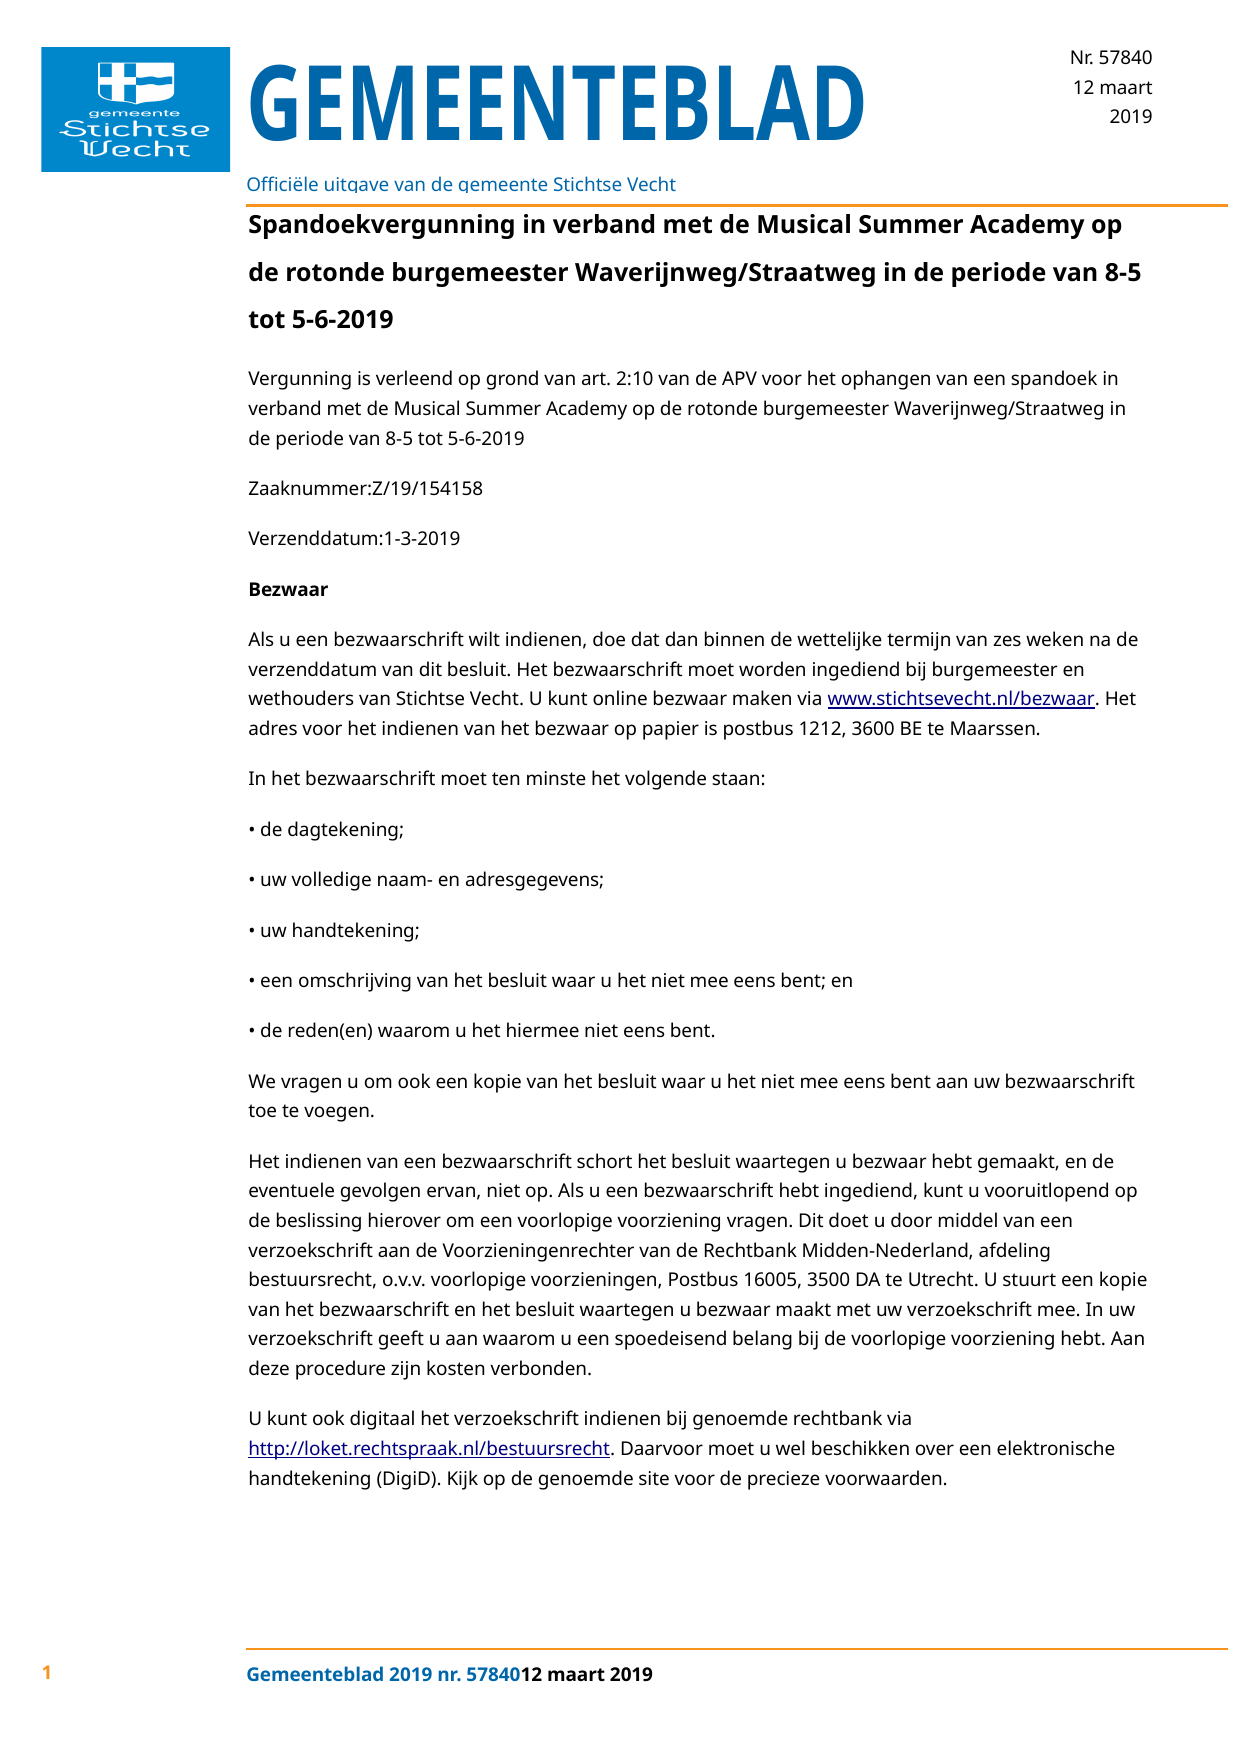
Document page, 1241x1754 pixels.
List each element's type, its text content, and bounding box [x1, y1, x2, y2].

text • een omschrijving van het besluit waar u het niet mee eens bent; en [248, 967, 1152, 993]
text • de reden(en) waarom u het hiermee niet eens bent. [248, 1018, 1152, 1043]
text • de dagtekening; [248, 816, 1152, 842]
text Het indienen van een bezwaarschrift schort het besluit waartegen u bezwaar hebt gemaakt, en de eventuele gevolgen ervan, niet op. Als u een bezwaarschrift hebt ingediend, kunt u vooruitlopend op de beslissing hierover om een voorlopige voorziening vragen. Dit doet u door middel van een verzoekschrift aan de Voorzieningenrechter van de Rechtbank Midden-Nederland, afdeling bestuursrecht, o.v.v. voorlopige voorzieningen, Postbus 16005, 3500 DA te Utrecht. U stuurt een kopie van het bezwaarschrift en het besluit waartegen u bezwaar maakt met uw verzoekschrift mee. In uw verzoekschrift geeft u aan waarom u een spoedeisend belang bij de voorlopige voorziening hebt. Aan deze procedure zijn kosten verbonden. [248, 1148, 1152, 1381]
text Als u een bezwaarschrift wilt indienen, doe dat dan binnen de wettelijke termijn van zes weken na de verzenddatum van dit besluit. Het bezwaarschrift moet worden ingediend bij burgemeester en wethouders van Stichtse Vecht. U kunt online bezwaar maken via www.stichtsevecht.nl/bezwaar. Het adres voor het indienen van het bezwaar op papier is postbus 1212, 3600 BE te Maarssen. [248, 626, 1152, 741]
text • uw volledige naam- en adresgegevens; [248, 866, 1152, 892]
text In het bezwaarschrift moet ten minste het volgende staan: [248, 766, 1152, 791]
text Bezwaar [248, 576, 1152, 602]
text Vergunning is verleend op grond van art. 2:10 van de APV voor het ophangen van een spandoek in verband met de Musical Summer Academy op de rotonde burgemeester Waverijnweg/Straatweg in de periode van 8-5 tot 5-6-2019 [248, 366, 1152, 450]
text We vragen u om ook een kopie van het besluit waar u het niet mee eens bent aan uw bezwaarschrift toe te voegen. [248, 1068, 1152, 1123]
picture [99, 63, 135, 101]
text Zaaknummer:Z/19/154158 [248, 475, 1152, 501]
text Verzenddatum:1-3-2019 [248, 526, 1152, 551]
text • uw handtekening; [248, 917, 1152, 942]
text Spandoekvergunning in verband met de Musical Summer Academy op de rotonde burgemeester Waverijnweg/Straatweg in de periode van 8-5 tot 5-6-2019 [248, 207, 1152, 336]
text U kunt ook digitaal het verzoekschrift indienen bij genoemde rechtbank via http://loket.rechtspraak.nl/bestuursrecht. Daarvoor moet u wel beschikken over een elektronische handtekening (DigiD). Kijk op de genoemde site voor de precieze voorwaarden. [248, 1406, 1152, 1490]
picture [137, 63, 174, 103]
